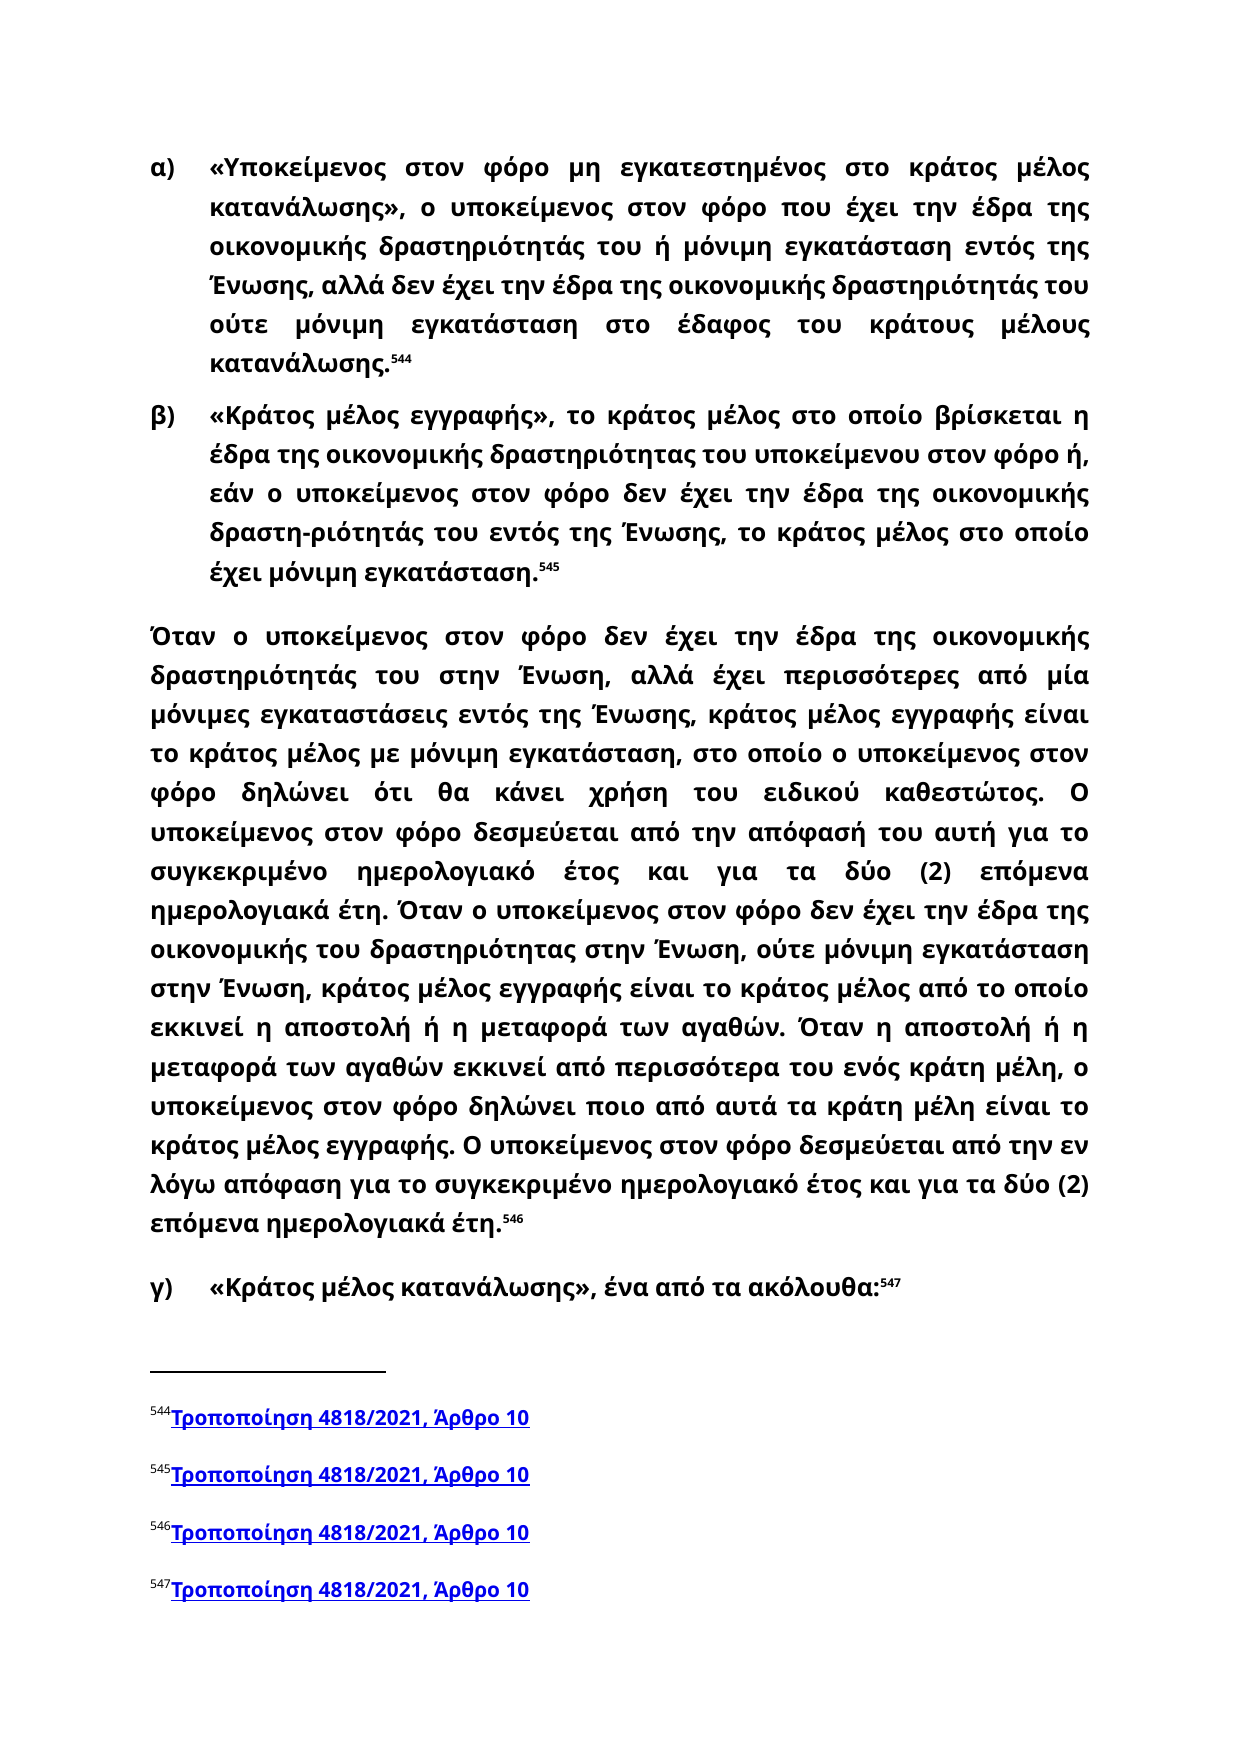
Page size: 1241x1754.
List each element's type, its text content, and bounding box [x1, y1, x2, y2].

text Τροποποίηση 4818/2021, Άρθρο 10 [150, 1576, 1090, 1604]
list α) «Υποκείμενος στον φόρο μη εγκατεστημένος στο κράτος μέλος κατανάλωσης», ο υποκείμενος στον φόρο που έχει την έδρα της οικονομικής δραστηριότητάς του ή μόνιμη εγκατάσταση εντός της Ένωσης, αλλά δεν έχει την έδρα της οικονομικής δραστηριότητάς του ούτε μόνιμη εγκατάσταση στο έδαφος του κράτους μέλους κατανάλωσης. [150, 150, 1090, 380]
text Τροποποίηση 4818/2021, Άρθρο 10 [150, 1518, 1090, 1546]
text Όταν ο υποκείμενος στον φόρο δεν έχει την έδρα της οικονομικής δραστηριότητάς του στην Ένωση, αλλά έχει περισσότερες από μία μόνιμες εγκαταστάσεις εντός της Ένωσης, κράτος μέλος εγγραφής είναι το κράτος μέλος με μόνιμη εγκατάσταση, στο οποίο ο υποκείμενος στον φόρο δηλώνει ότι θα κάνει χρήση του ειδικού καθεστώτος. Ο υποκείμενος στον φόρο δεσμεύεται από την απόφασή του αυτή για το συγκεκριμένο ημερολογιακό έτος και για τα δύο (2) επόμενα ημερολογιακά έτη. Όταν ο υποκείμενος στον φόρο δεν έχει την έδρα της οικονομικής του δραστηριότητας στην Ένωση, ούτε μόνιμη εγκατάσταση στην Ένωση, κράτος μέλος εγγραφής είναι το κράτος μέλος από το οποίο εκκινεί η αποστολή ή η μεταφορά των αγαθών. Όταν η αποστολή ή η μεταφορά των αγαθών εκκινεί από περισσότερα του ενός κράτη μέλη, ο υποκείμενος στον φόρο δηλώνει ποιο από αυτά τα κράτη μέλη είναι το κράτος μέλος εγγραφής. Ο υποκείμενος στον φόρο δεσμεύεται από την εν λόγω απόφαση για το συγκεκριμένο ημερολογιακό έτος και για τα δύο (2) επόμενα ημερολογιακά έτη. [150, 618, 1090, 1240]
list β) «Κράτος μέλος εγγραφής», το κράτος μέλος στο οποίο βρίσκεται η έδρα της οικονομικής δραστηριότητας του υποκείμενου στον φόρο ή, εάν ο υποκείμενος στον φόρο δεν έχει την έδρα της οικονομικής δραστη-ριότητάς του εντός της Ένωσης, το κράτος μέλος στο οποίο έχει μόνιμη εγκατάσταση. [150, 397, 1090, 588]
list γ) «Κράτος μέλος κατανάλωσης», ένα από τα ακόλουθα: [150, 1270, 1090, 1304]
text Τροποποίηση 4818/2021, Άρθρο 10 [150, 1403, 1090, 1431]
text Τροποποίηση 4818/2021, Άρθρο 10 [150, 1460, 1090, 1489]
